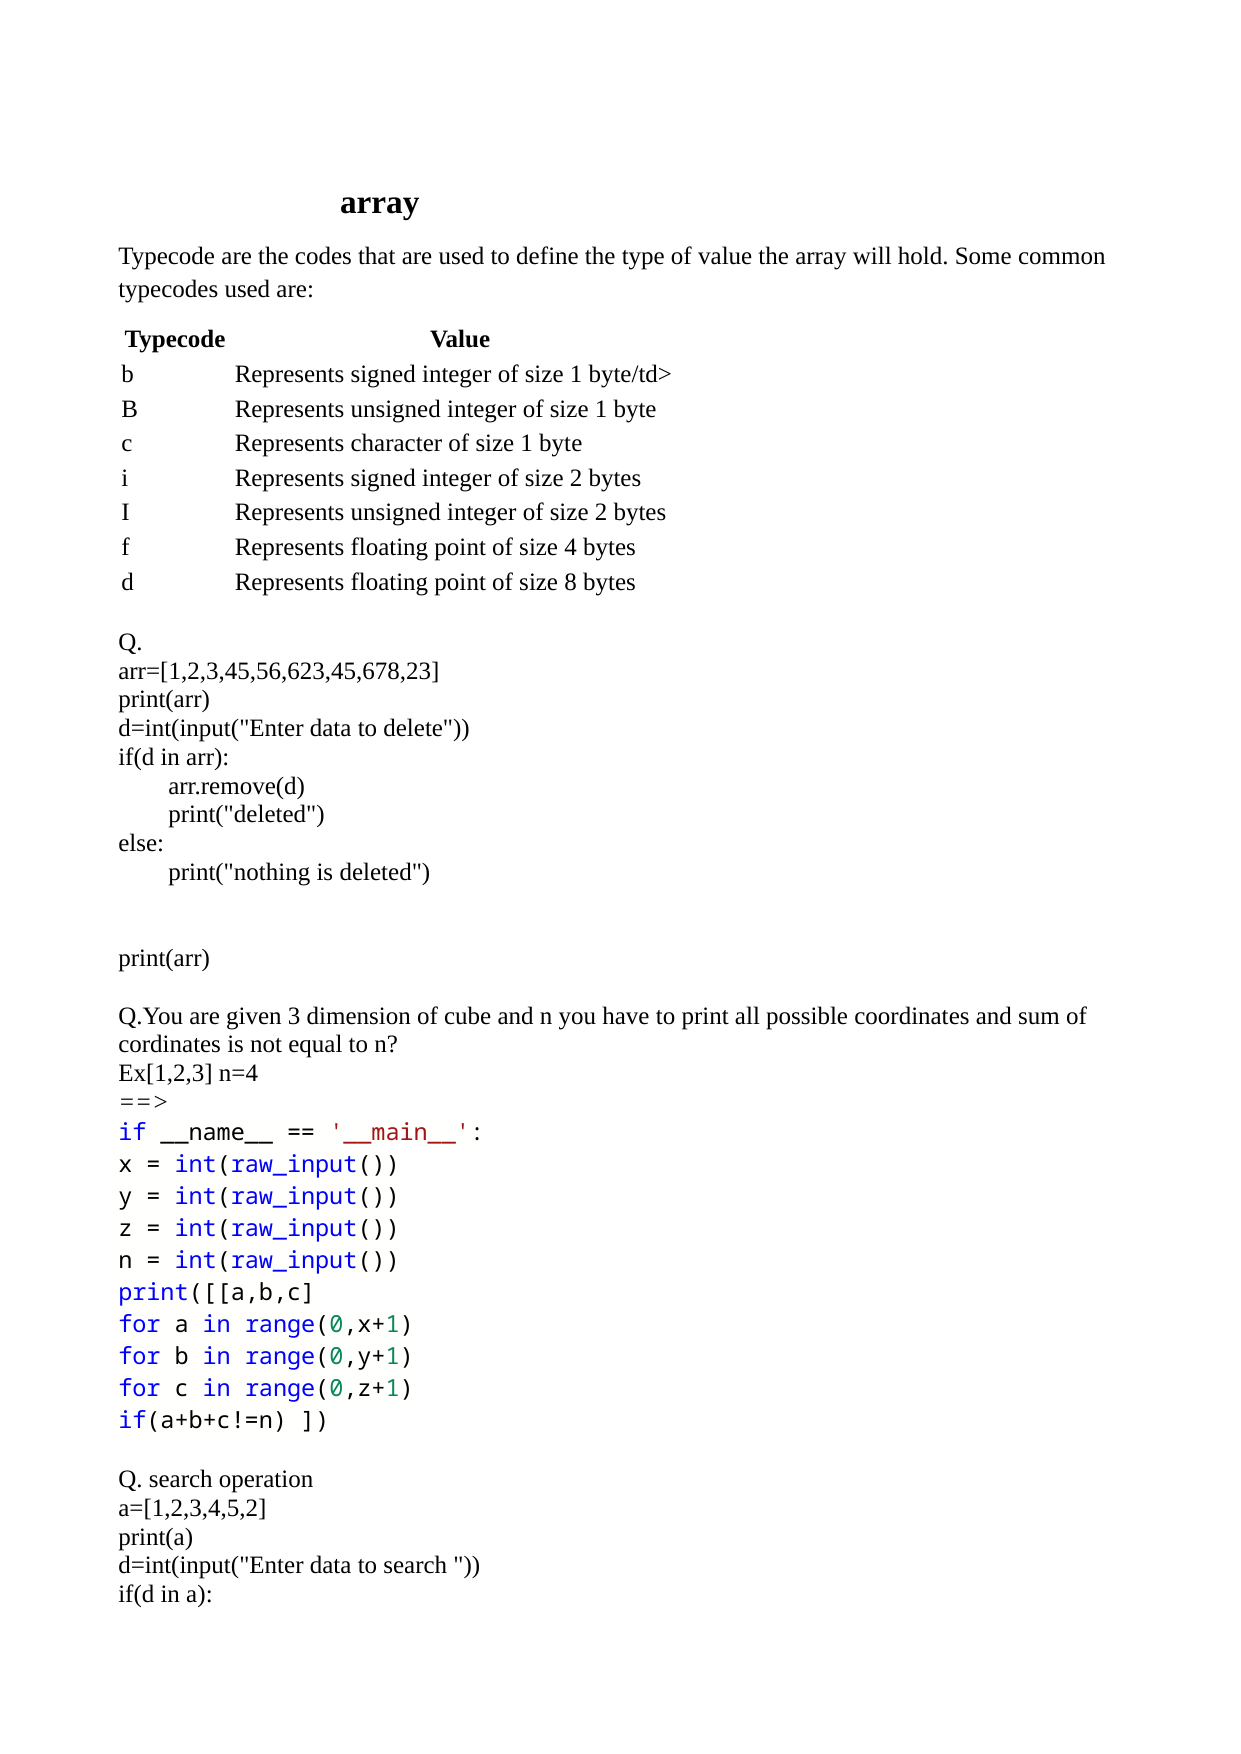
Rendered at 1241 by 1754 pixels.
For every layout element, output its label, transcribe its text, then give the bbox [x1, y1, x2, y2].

text Typecode are the codes that are used to define the type of value the array will hold. Some common typecodes used are: [118, 241, 1122, 303]
table_cell B [118, 391, 232, 425]
text print("nothing is deleted") [118, 857, 1122, 886]
table_cell Represents floating point of size 8 bytes [232, 564, 688, 598]
text Q. search operation [118, 1464, 1122, 1493]
table_cell c [118, 425, 232, 460]
text arr=[1,2,3,45,56,623,45,678,23] [118, 656, 1122, 684]
text z = int(raw_input()) [118, 1212, 1122, 1244]
table_cell Represents unsigned integer of size 2 bytes [232, 495, 688, 529]
table_header Typecode [118, 322, 232, 356]
table_cell I [118, 495, 232, 529]
table_cell b [118, 356, 232, 391]
text for c in range(0,z+1) [118, 1372, 1122, 1403]
table_cell f [118, 529, 232, 564]
text Ex[1,2,3] n=4 [118, 1058, 1122, 1087]
text arr.remove(d) [118, 771, 1122, 799]
text array [118, 182, 1122, 221]
text else: [118, 828, 1122, 857]
table_cell Represents character of size 1 byte [232, 425, 688, 460]
text for a in range(0,x+1) [118, 1308, 1122, 1339]
text ==> [118, 1087, 1122, 1116]
text if(a+b+c!=n) ]) [118, 1403, 1122, 1436]
text if(d in a): [118, 1579, 1122, 1608]
text n = int(raw_input()) [118, 1244, 1122, 1276]
text print(arr) [118, 684, 1122, 713]
text print("deleted") [118, 799, 1122, 828]
text print([[a,b,c] [118, 1276, 1122, 1308]
text Q.You are given 3 dimension of cube and n you have to print all possible coordinates and sum of cordinates is not equal to n? [118, 1001, 1122, 1058]
text if(d in arr): [118, 742, 1122, 771]
text if __name__ == '__main__': [118, 1116, 1122, 1148]
text d=int(input("Enter data to search ")) [118, 1551, 1122, 1579]
table_cell Represents signed integer of size 1 byte/td> [232, 356, 688, 391]
text y = int(raw_input()) [118, 1180, 1122, 1212]
text Q. [118, 627, 1122, 656]
table_cell Represents unsigned integer of size 1 byte [232, 391, 688, 425]
text print(arr) [118, 943, 1122, 972]
table_cell d [118, 564, 232, 598]
table_cell Represents floating point of size 4 bytes [232, 529, 688, 564]
table_header Value [232, 322, 688, 356]
text a=[1,2,3,4,5,2] [118, 1493, 1122, 1522]
text print(a) [118, 1522, 1122, 1551]
text d=int(input("Enter data to delete")) [118, 713, 1122, 742]
text x = int(raw_input()) [118, 1148, 1122, 1180]
table_cell i [118, 460, 232, 494]
table_cell Represents signed integer of size 2 bytes [232, 460, 688, 494]
text for b in range(0,y+1) [118, 1339, 1122, 1372]
